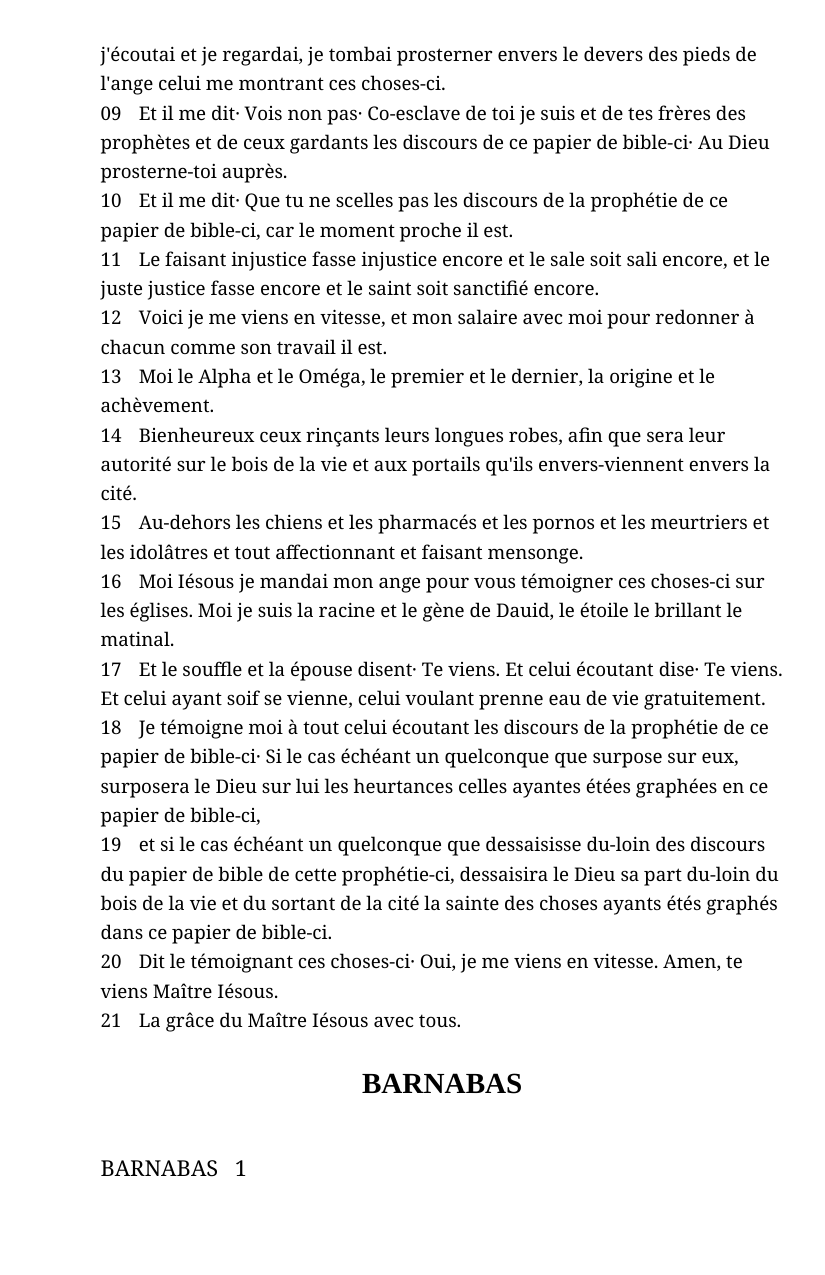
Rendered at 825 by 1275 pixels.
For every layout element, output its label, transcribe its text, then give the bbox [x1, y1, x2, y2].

text BARNABAS 1 [100, 1153, 784, 1183]
text j'écoutai et je regardai, je tombai prosterner envers le devers des pieds de l'ange celui me montrant ces choses-ci. 09 Et il me dit· Vois non pas· Co-esclave de toi je suis et de tes frères des prophètes et de ceux gardants les discours de ce papier de bible-ci· Au Dieu prosterne-toi auprès. 10 Et il me dit· Que tu ne scelles pas les discours de la prophétie de ce papier de bible-ci, car le moment proche il est. 11 Le faisant injustice fasse injustice encore et le sale soit sali encore, et le juste justice fasse encore et le saint soit sanctifié encore. 12 Voici je me viens en vitesse, et mon salaire avec moi pour redonner à chacun comme son travail il est. 13 Moi le Alpha et le Oméga, le premier et le dernier, la origine et le achèvement. 14 Bienheureux ceux rinçants leurs longues robes, afin que sera leur autorité sur le bois de la vie et aux portails qu'ils envers-viennent envers la cité. 15 Au-dehors les chiens et les pharmacés et les pornos et les meurtriers et les idolâtres et tout affectionnant et faisant mensonge. 16 Moi Iésous je mandai mon ange pour vous témoigner ces choses-ci sur les églises. Moi je suis la racine et le gène de Dauid, le étoile le brillant le matinal. 17 Et le souffle et la épouse disent· Te viens. Et celui écoutant dise· Te viens. Et celui ayant soif se vienne, celui voulant prenne eau de vie gratuitement. 18 Je témoigne moi à tout celui écoutant les discours de la prophétie de ce papier de bible-ci· Si le cas échéant un quelconque que surpose sur eux, surposera le Dieu sur lui les heurtances celles ayantes étées graphées en ce papier de bible-ci, 19 et si le cas échéant un quelconque que dessaisisse du-loin des discours du papier de bible de cette prophétie-ci, dessaisira le Dieu sa part du-loin du bois de la vie et du sortant de la cité la sainte des choses ayants étés graphés dans ce papier de bible-ci. 20 Dit le témoignant ces choses-ci· Oui, je me viens en vitesse. Amen, te viens Maître Iésous. 21 La grâce du Maître Iésous avec tous. [100, 41, 784, 1033]
subtitle BARNABAS [100, 1066, 784, 1099]
